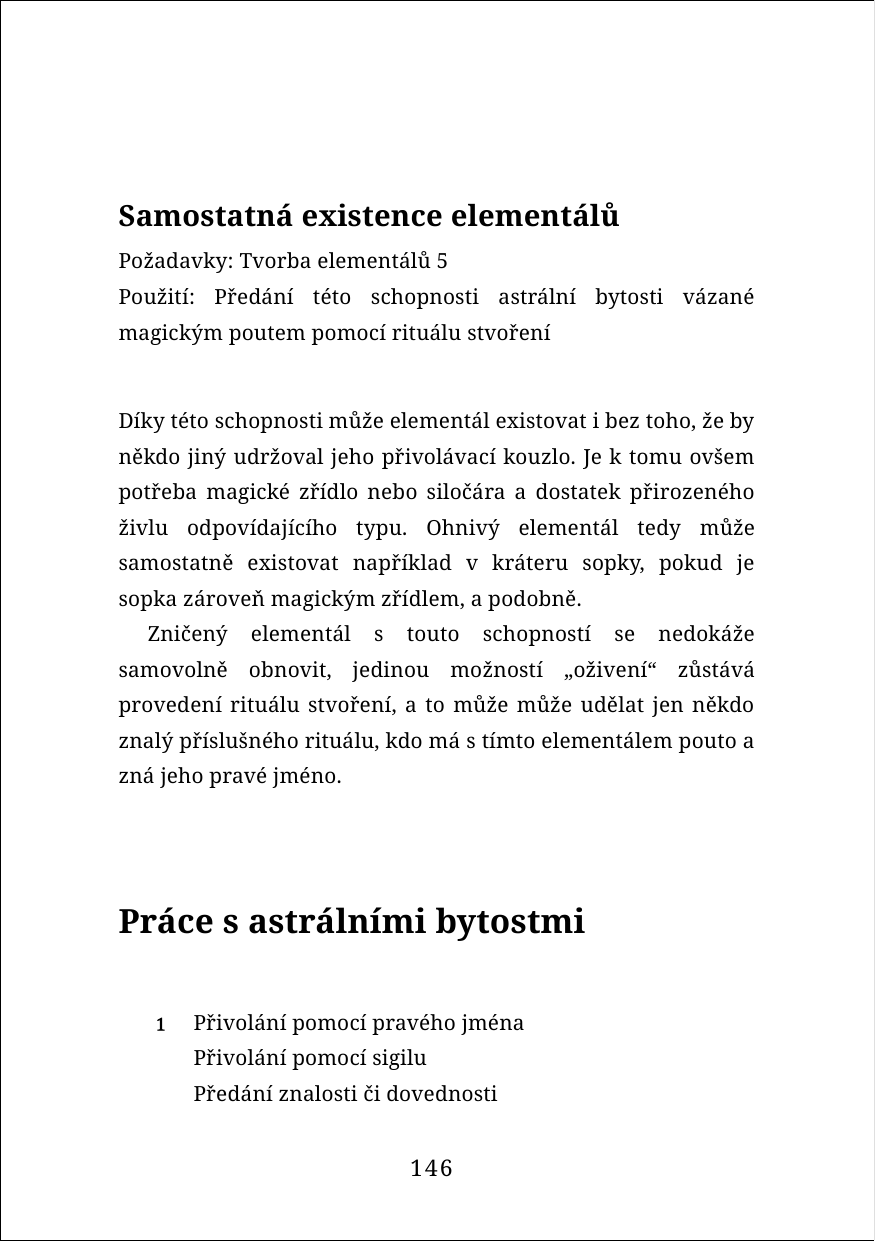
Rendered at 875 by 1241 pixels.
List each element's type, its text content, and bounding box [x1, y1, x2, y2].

text Díky této schopnosti může elementál existovat i bez toho, že by někdo jiný udržoval jeho přivolávací kouzlo. Je k tomu ovšem potřeba magické zřídlo nebo siločára a dostatek přirozeného živlu odpovídajícího typu. Ohnivý elementál tedy může samostatně existovat například v kráteru sopky, pokud je sopka zároveň magickým zřídlem, a podobně. Zničený elementál s touto schopností se nedokáže samovolně obnovit, jedinou možností „oživení“ zůstává provedení rituálu stvoření, a to může může udělat jen někdo znalý příslušného rituálu, kdo má s tímto elementálem pouto a zná jeho pravé jméno. [118, 406, 756, 790]
subtitle Samostatná existence elementálů [118, 195, 756, 235]
text Požadavky: Tvorba elementálů 5 Použití: Předání této schopnosti astrální bytosti vázané magickým poutem pomocí rituálu stvoření [118, 247, 756, 382]
list Přivolání pomocí pravého jména Přivolání pomocí sigilu Předání znalosti či dovednosti [156, 1008, 756, 1107]
subtitle Práce s astrálními bytostmi [118, 898, 756, 943]
